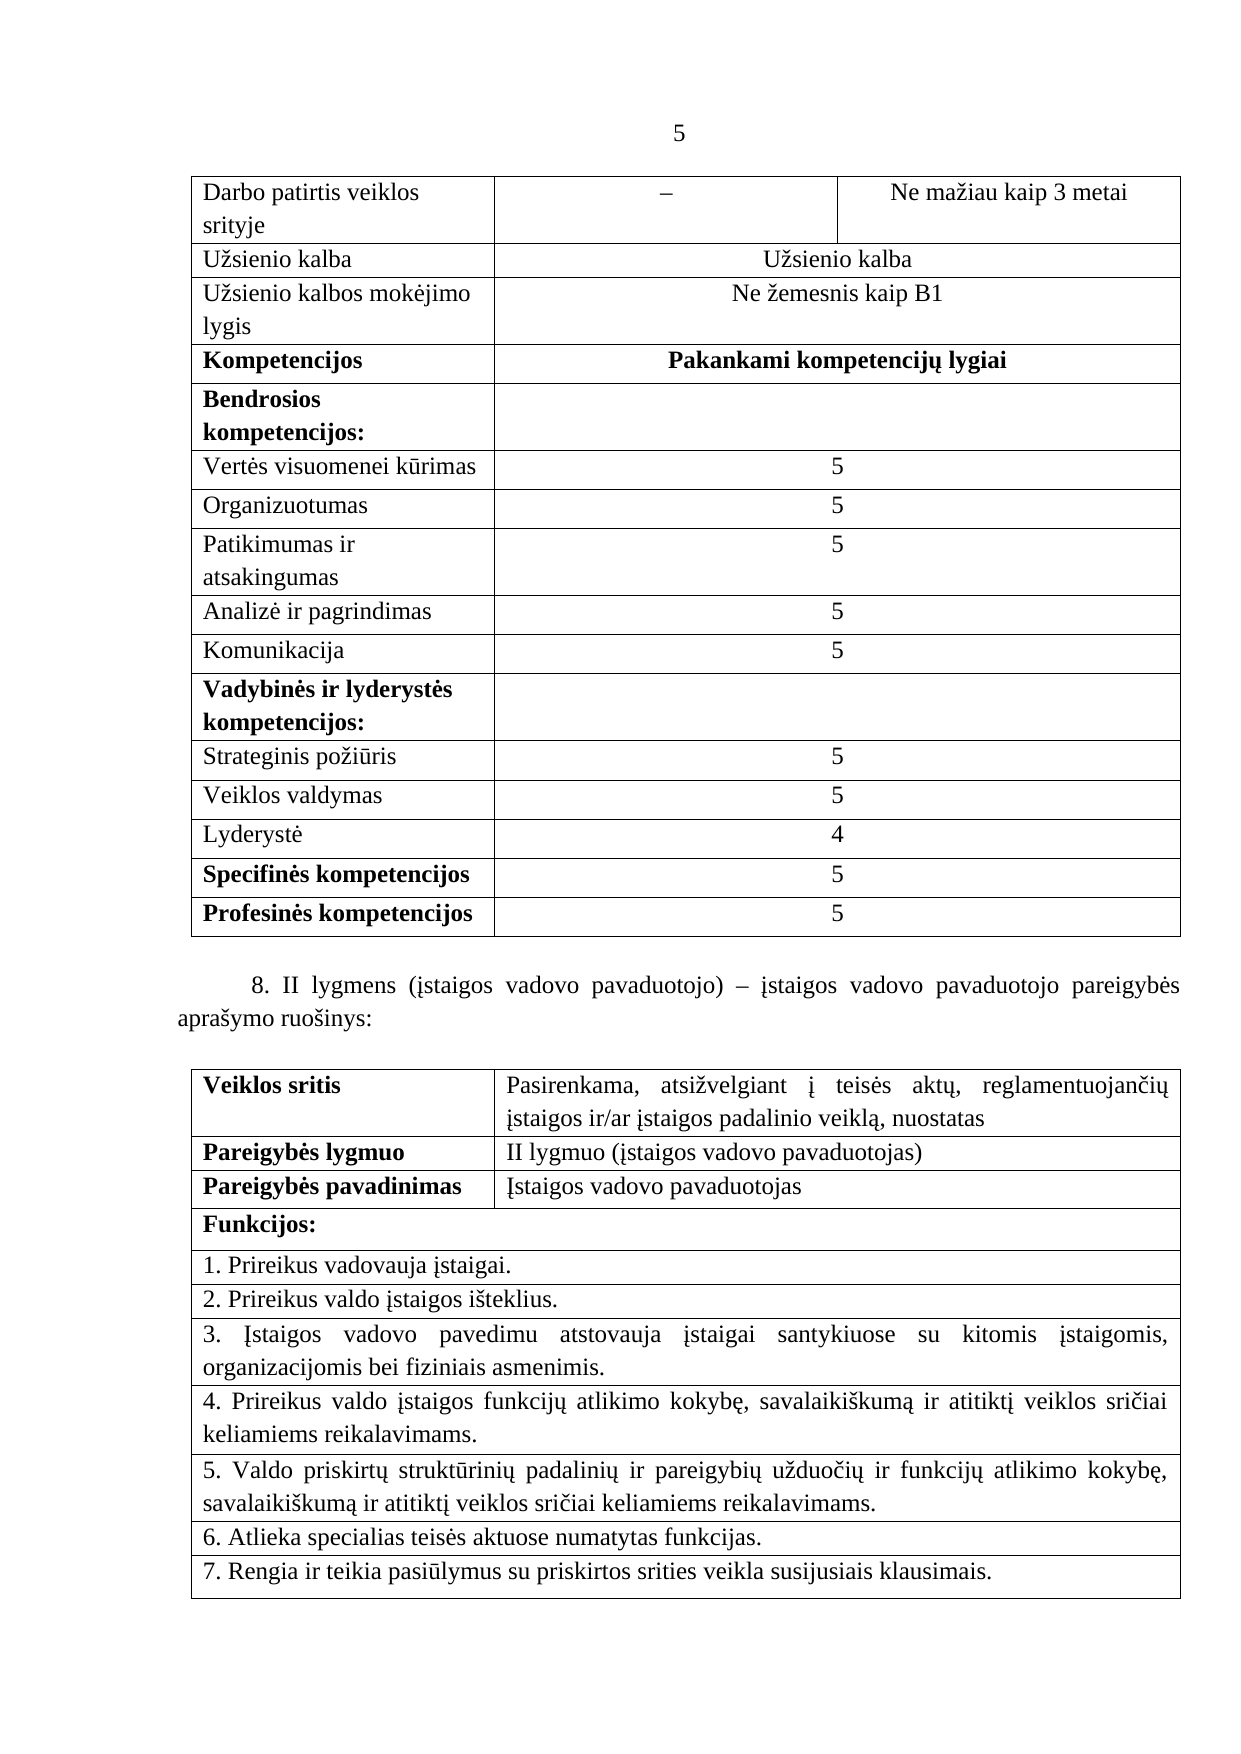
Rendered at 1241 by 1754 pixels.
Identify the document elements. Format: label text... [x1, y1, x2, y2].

table_cell [495, 674, 1180, 740]
table_cell 7. Rengia ir teikia pasiūlymus su priskirtos srities veikla susijusiais klausimais. [192, 1556, 1180, 1598]
table_cell 2. Prireikus valdo įstaigos išteklius. [192, 1285, 1180, 1318]
table_cell 5 [495, 741, 1180, 779]
table_cell 5 [495, 781, 1180, 818]
table_header Veiklos sritis [192, 1070, 494, 1136]
table_cell 5 [495, 898, 1180, 936]
table_cell 5. Valdo priskirtų struktūrinių padalinių ir pareigybių užduočių ir funkcijų atlikimo kokybę, savalaikiškumą ir atitiktį veiklos sričiai keliamiems reikalavimams. [192, 1455, 1180, 1521]
table_cell Vadybinės ir lyderystės kompetencijos: [192, 674, 494, 740]
table_cell Užsienio kalbos mokėjimo lygis [192, 278, 494, 344]
table_cell Vertės visuomenei kūrimas [192, 451, 494, 489]
table_cell 5 [495, 490, 1180, 528]
table_cell 4 [495, 820, 1180, 858]
table_cell Veiklos valdymas [192, 781, 494, 818]
table_cell 5 [495, 635, 1180, 673]
table_cell 5 [495, 529, 1180, 595]
table_cell Specifinės kompetencijos [192, 859, 494, 897]
table_cell 1. Prireikus vadovauja įstaigai. [192, 1251, 1180, 1283]
table_cell 4. Prireikus valdo įstaigos funkcijų atlikimo kokybę, savalaikiškumą ir atitiktį veiklos sričiai keliamiems reikalavimams. [192, 1386, 1180, 1454]
table_cell Kompetencijos [192, 345, 494, 383]
table_cell Ne mažiau kaip 3 metai [838, 177, 1180, 243]
table_cell Funkcijos: [192, 1209, 1180, 1249]
table_cell 5 [495, 596, 1180, 634]
table_cell Pareigybės pavadinimas [192, 1171, 494, 1208]
table_cell Įstaigos vadovo pavaduotojas [495, 1171, 1180, 1208]
table_cell 5 [495, 451, 1180, 489]
table_cell – [495, 177, 837, 243]
table_cell Lyderystė [192, 820, 494, 858]
table_cell Organizuotumas [192, 490, 494, 528]
table_header Pasirenkama, atsižvelgiant į teisės aktų, reglamentuojančių įstaigos ir/ar įstaigos padalinio veiklą, nuostatas [495, 1070, 1180, 1136]
table_cell Strateginis požiūris [192, 741, 494, 779]
table_cell 6. Atlieka specialias teisės aktuose numatytas funkcijas. [192, 1522, 1180, 1555]
table_cell Bendrosios kompetencijos: [192, 384, 494, 450]
table_cell Komunikacija [192, 635, 494, 673]
table_cell Analizė ir pagrindimas [192, 596, 494, 634]
table_cell Pakankami kompetencijų lygiai [495, 345, 1180, 383]
table_cell 3. Įstaigos vadovo pavedimu atstovauja įstaigai santykiuose su kitomis įstaigomis, organizacijomis bei fiziniais asmenimis. [192, 1319, 1180, 1385]
table_cell Darbo patirtis veiklos srityje [192, 177, 494, 243]
table_cell Užsienio kalba [495, 244, 1180, 277]
table_cell Patikimumas ir atsakingumas [192, 529, 494, 595]
table_cell Profesinės kompetencijos [192, 898, 494, 936]
table_cell Pareigybės lygmuo [192, 1137, 494, 1170]
table_cell Užsienio kalba [192, 244, 494, 277]
table_cell Ne žemesnis kaip B1 [495, 278, 1180, 344]
text 8. II lygmens (įstaigos vadovo pavaduotojo) – įstaigos vadovo pavaduotojo pareigybės aprašymo ruošinys: [177, 970, 1181, 1032]
table_cell II lygmuo (įstaigos vadovo pavaduotojas) [495, 1137, 1180, 1170]
table_cell [495, 384, 1180, 450]
table_cell 5 [495, 859, 1180, 897]
